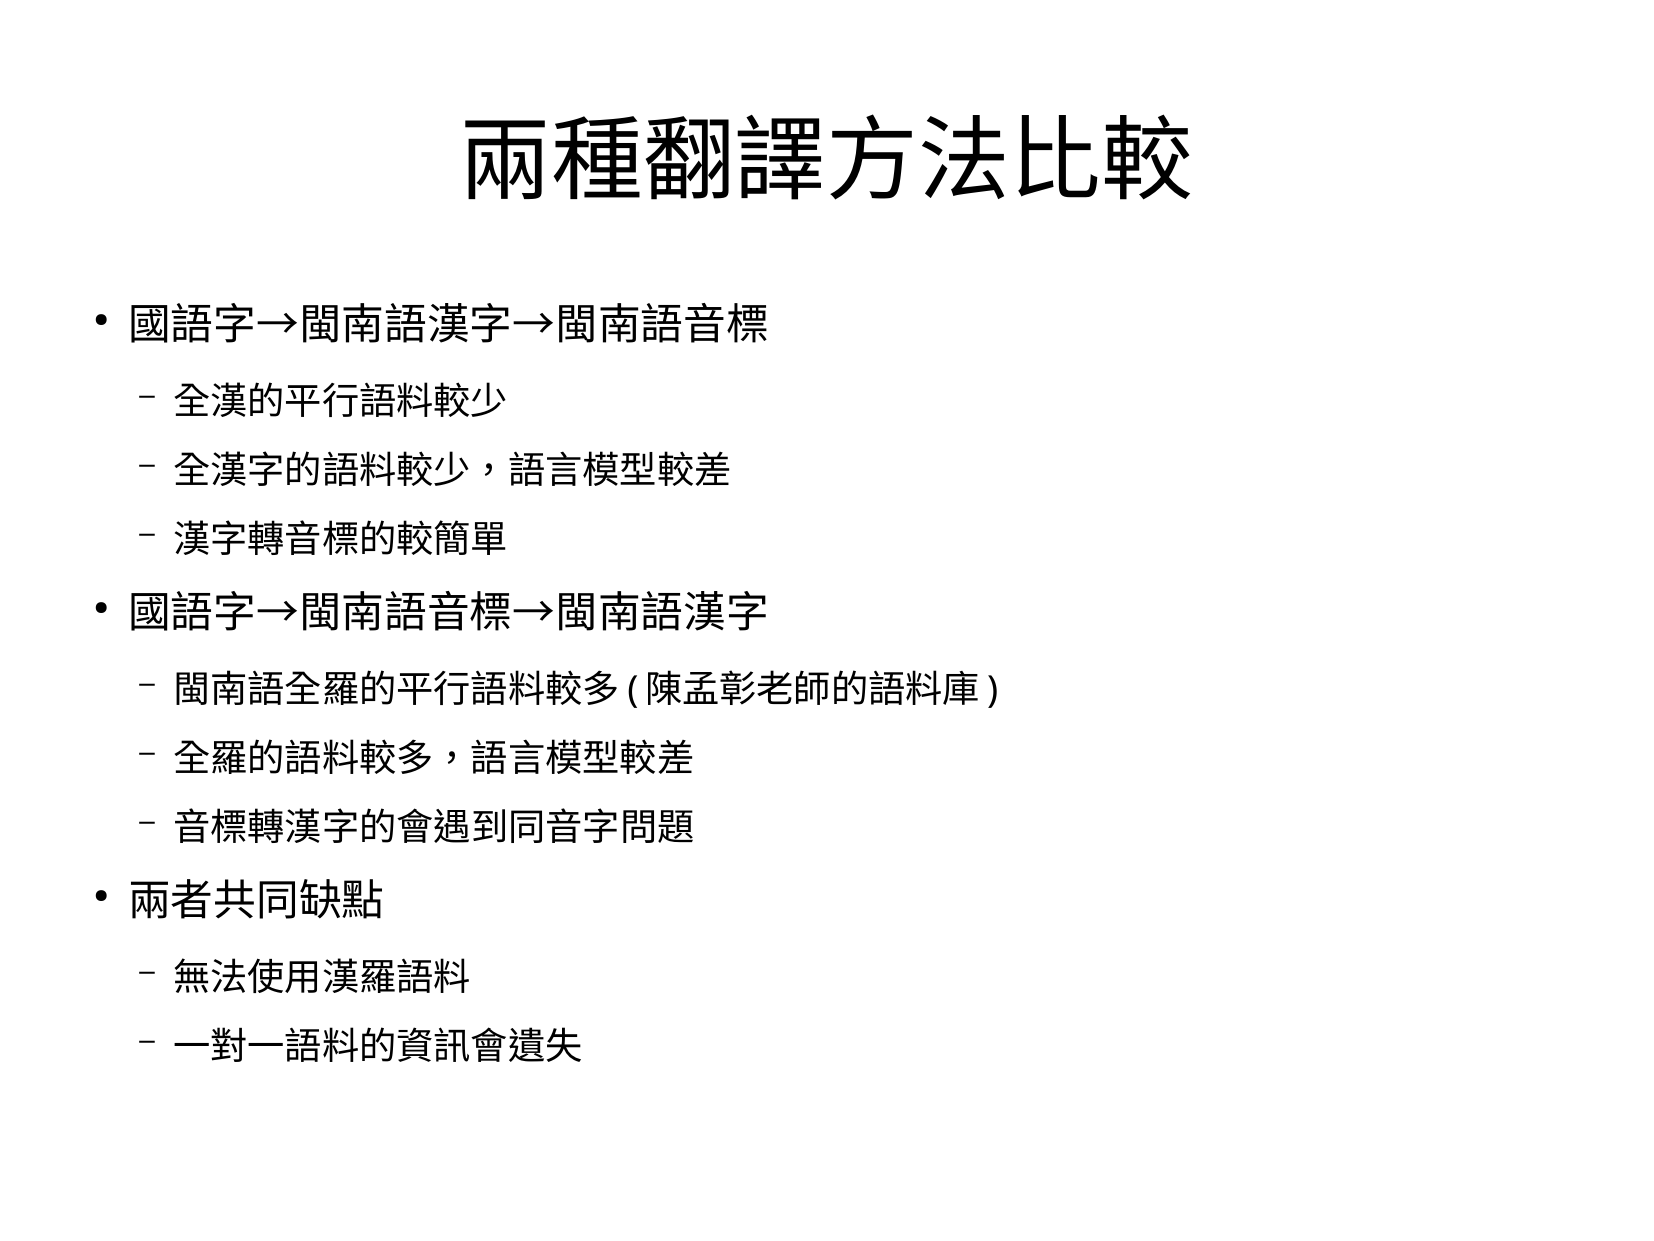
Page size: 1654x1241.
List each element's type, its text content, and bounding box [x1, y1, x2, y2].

list 國語字→閩南語漢字→閩南語音標 全漢的平行語料較少 全漢字的語料較少，語言模型較差 漢字轉音標的較簡單 國語字→閩南語音標→閩南語漢字 閩南語全羅的平行語料較多(陳孟彰老師的語料庫) 全羅的語料較多，語言模型較差 音標轉漢字的會遇到同音字問題 兩者共同缺點 無法使用漢羅語料 一對一語料的資訊會遺失 [82, 290, 1538, 1075]
title 兩種翻譯方法比較 [82, 49, 1571, 257]
